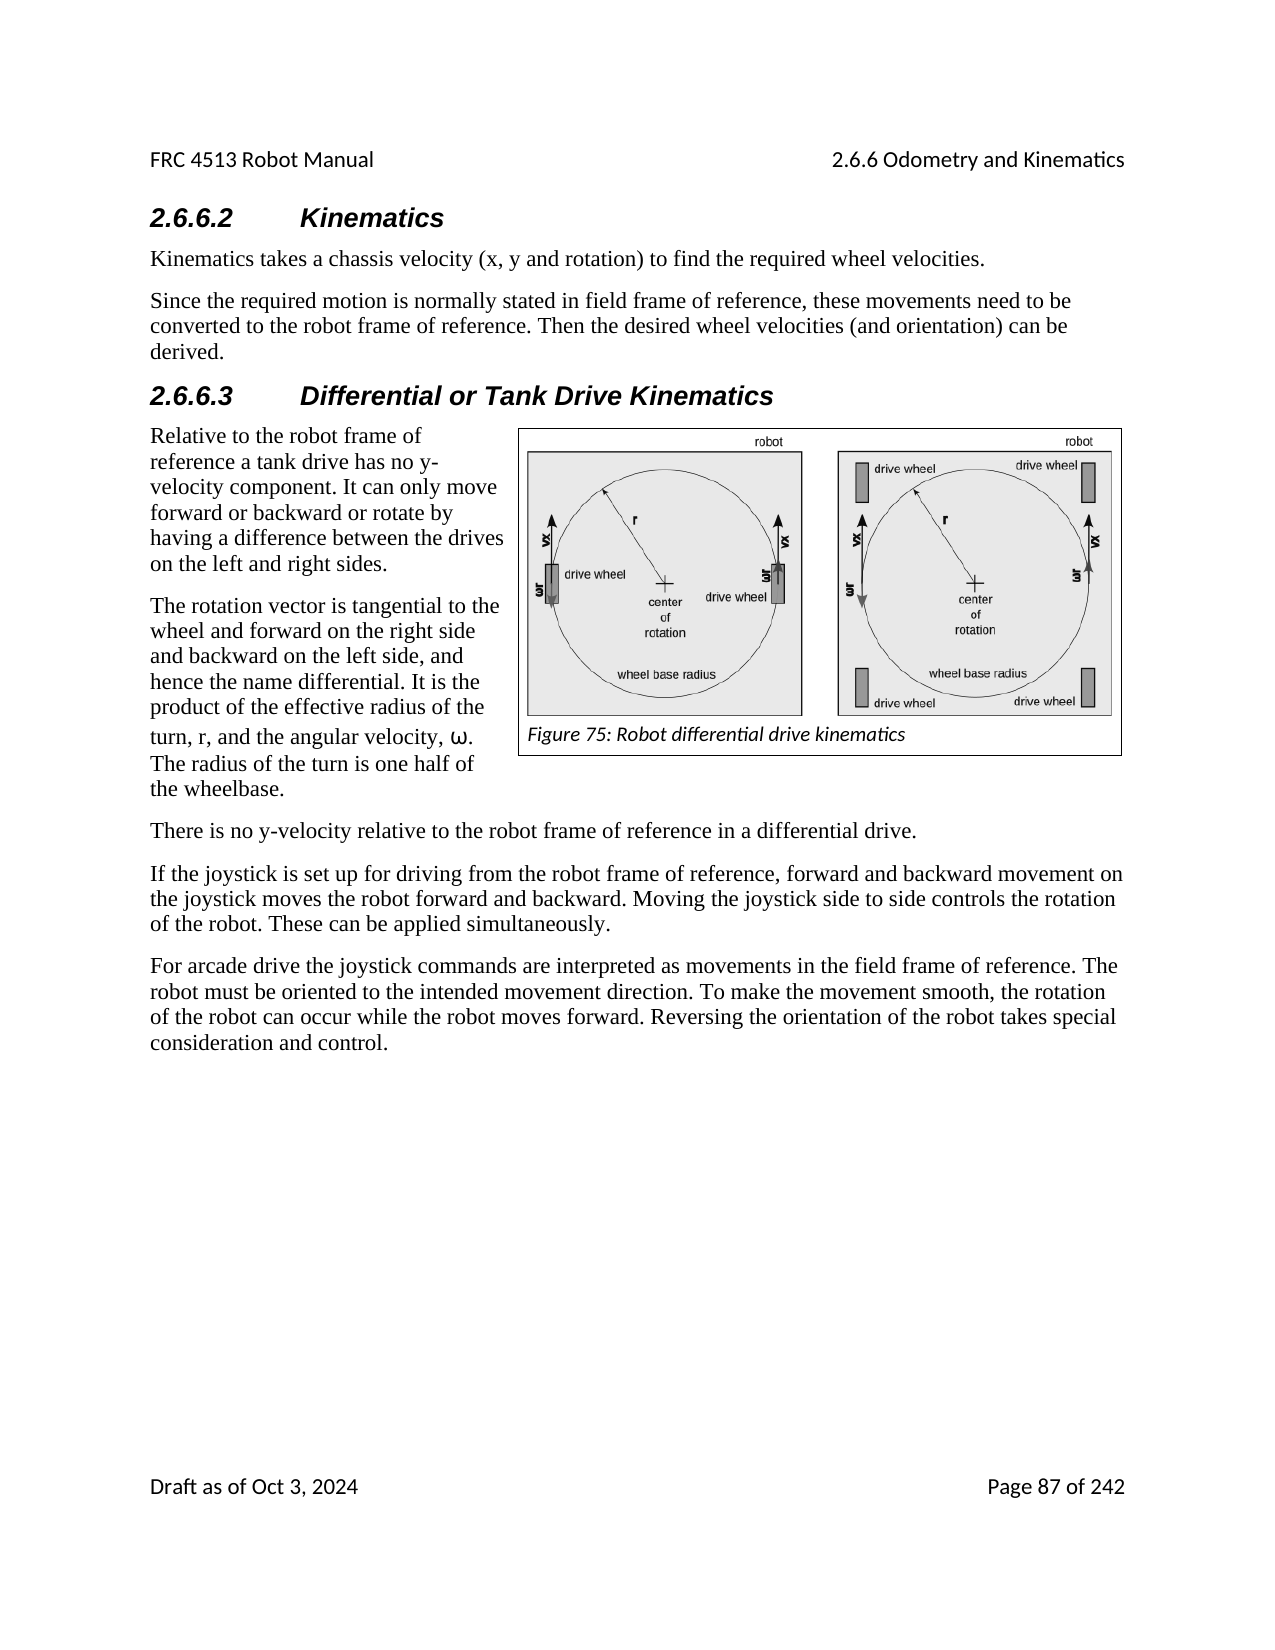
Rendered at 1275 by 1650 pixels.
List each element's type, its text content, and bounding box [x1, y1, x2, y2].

text For arcade drive the joystick commands are interpreted as movements in the field frame of reference. The robot must be oriented to the intended movement direction. To make the movement smooth, the rotation of the robot can occur while the robot moves forward. Reversing the orientation of the robot takes special consideration and control. [150, 953, 1125, 1055]
text [519, 429, 1121, 755]
text Relative to the robot frame of reference a tank drive has no y-velocity component. It can only move forward or backward or rotate by having a difference between the drives on the left and right sides. [150, 423, 1125, 576]
text There is no y-velocity relative to the robot frame of reference in a differential drive. [150, 818, 1125, 844]
text Kinematics takes a chassis velocity (x, y and rotation) to find the required wheel velocities. [150, 246, 1125, 271]
text If the joystick is set up for driving from the robot frame of reference, forward and backward movement on the joystick moves the robot forward and backward. Moving the joystick side to side controls the rotation of the robot. These can be applied simultaneously. [150, 861, 1125, 937]
text Since the required motion is normally stated in field frame of reference, these movements need to be converted to the robot frame of reference. Then the desired wheel velocities (and orientation) can be derived. [150, 288, 1125, 364]
picture [527, 436, 1112, 716]
text Figure 75: Robot differential drive kinematics [527, 716, 1112, 747]
subtitle Kinematics [150, 203, 1125, 233]
text The rotation vector is tangential to the wheel and forward on the right side and backward on the left side, and hence the name differential. It is the product of the effective radius of the turn, r, and the angular velocity, ω. The radius of the turn is one half of the wheelbase. [150, 593, 1125, 802]
subtitle Differential or Tank Drive Kinematics [150, 381, 1125, 411]
